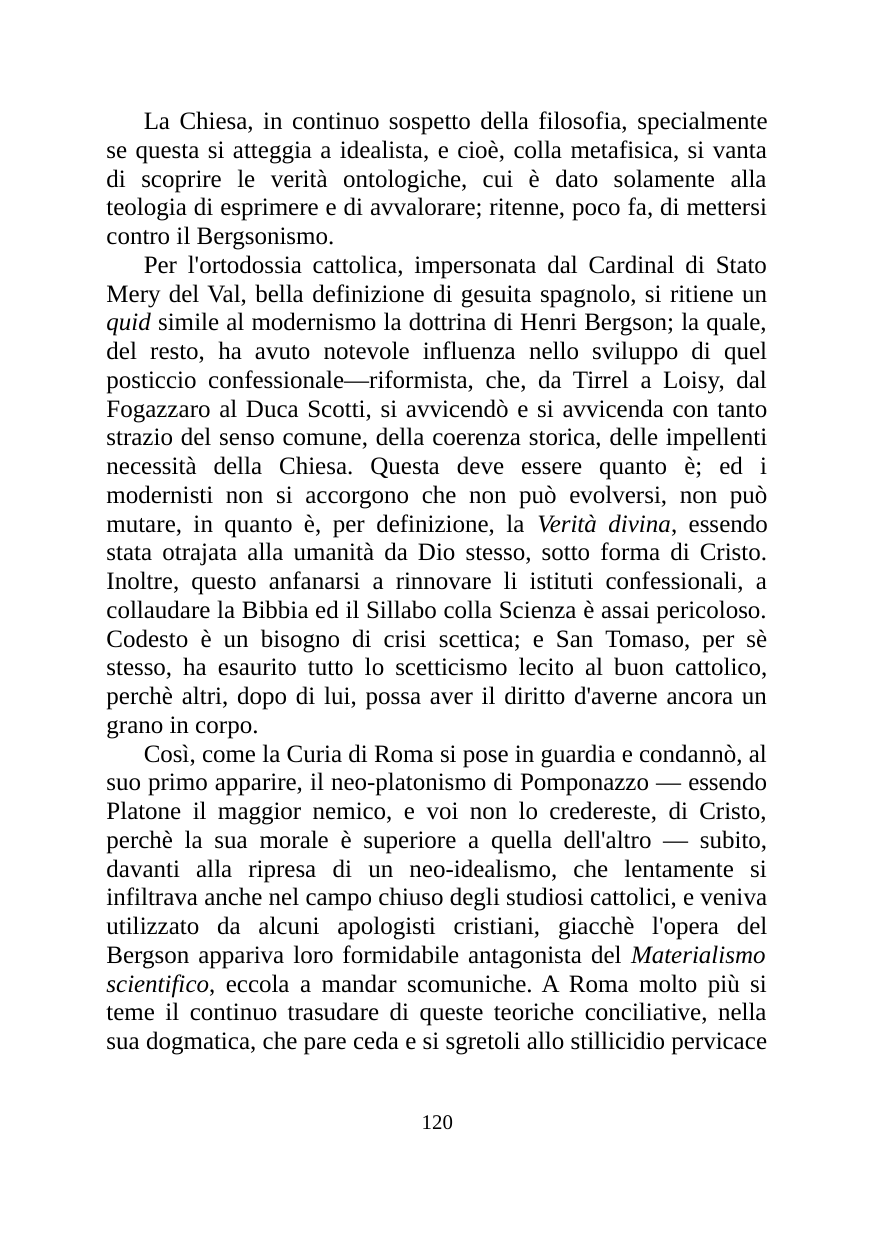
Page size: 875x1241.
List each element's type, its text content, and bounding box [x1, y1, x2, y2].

text Per l'ortodossia cattolica, impersonata dal Cardinal di Stato Mery del Val, bella definizione di gesuita spagnolo, si ritiene un quid simile al modernismo la dottrina di Henri Bergson; la quale, del resto, ha avuto notevole influenza nello sviluppo di quel posticcio confessionale—riformista, che, da Tirrel a Loisy, dal Fogazzaro al Duca Scotti, si avvicendò e si avvicenda con tanto strazio del senso comune, della coerenza storica, delle impellenti necessità della Chiesa. Questa deve essere quanto è; ed i modernisti non si accorgono che non può evolversi, non può mutare, in quanto è, per definizione, la Verità divina, essendo stata otrajata alla umanità da Dio stesso, sotto forma di Cristo. Inoltre, questo anfanarsi a rinnovare li istituti confessionali, a collaudare la Bibbia ed il Sillabo colla Scienza è assai pericoloso. Codesto è un bisogno di crisi scettica; e San Tomaso, per sè stesso, ha esaurito tutto lo scetticismo lecito al buon cattolico, perchè altri, dopo di lui, possa aver il diritto d'averne ancora un grano in corpo. [106, 250, 768, 739]
text La Chiesa, in continuo sospetto della filosofia, specialmente se questa si atteggia a idealista, e cioè, colla metafisica, si vanta di scoprire le verità ontologiche, cui è dato solamente alla teologia di esprimere e di avvalorare; ritenne, poco fa, di mettersi contro il Bergsonismo. [106, 106, 768, 250]
text Così, come la Curia di Roma si pose in guardia e condannò, al suo primo apparire, il neo-platonismo di Pomponazzo — essendo Platone il maggior nemico, e voi non lo credereste, di Cristo, perchè la sua morale è superiore a quella dell'altro — subito, davanti alla ripresa di un neo-idealismo, che lentamente si infiltrava anche nel campo chiuso degli studiosi cattolici, e veniva utilizzato da alcuni apologisti cristiani, giacchè l'opera del Bergson appariva loro formidabile antagonista del Materialismo scientifico, eccola a mandar scomuniche. A Roma molto più si teme il continuo trasudare di queste teoriche conciliative, nella sua dogmatica, che pare ceda e si sgretoli allo stillicidio pervicace [106, 739, 768, 1055]
